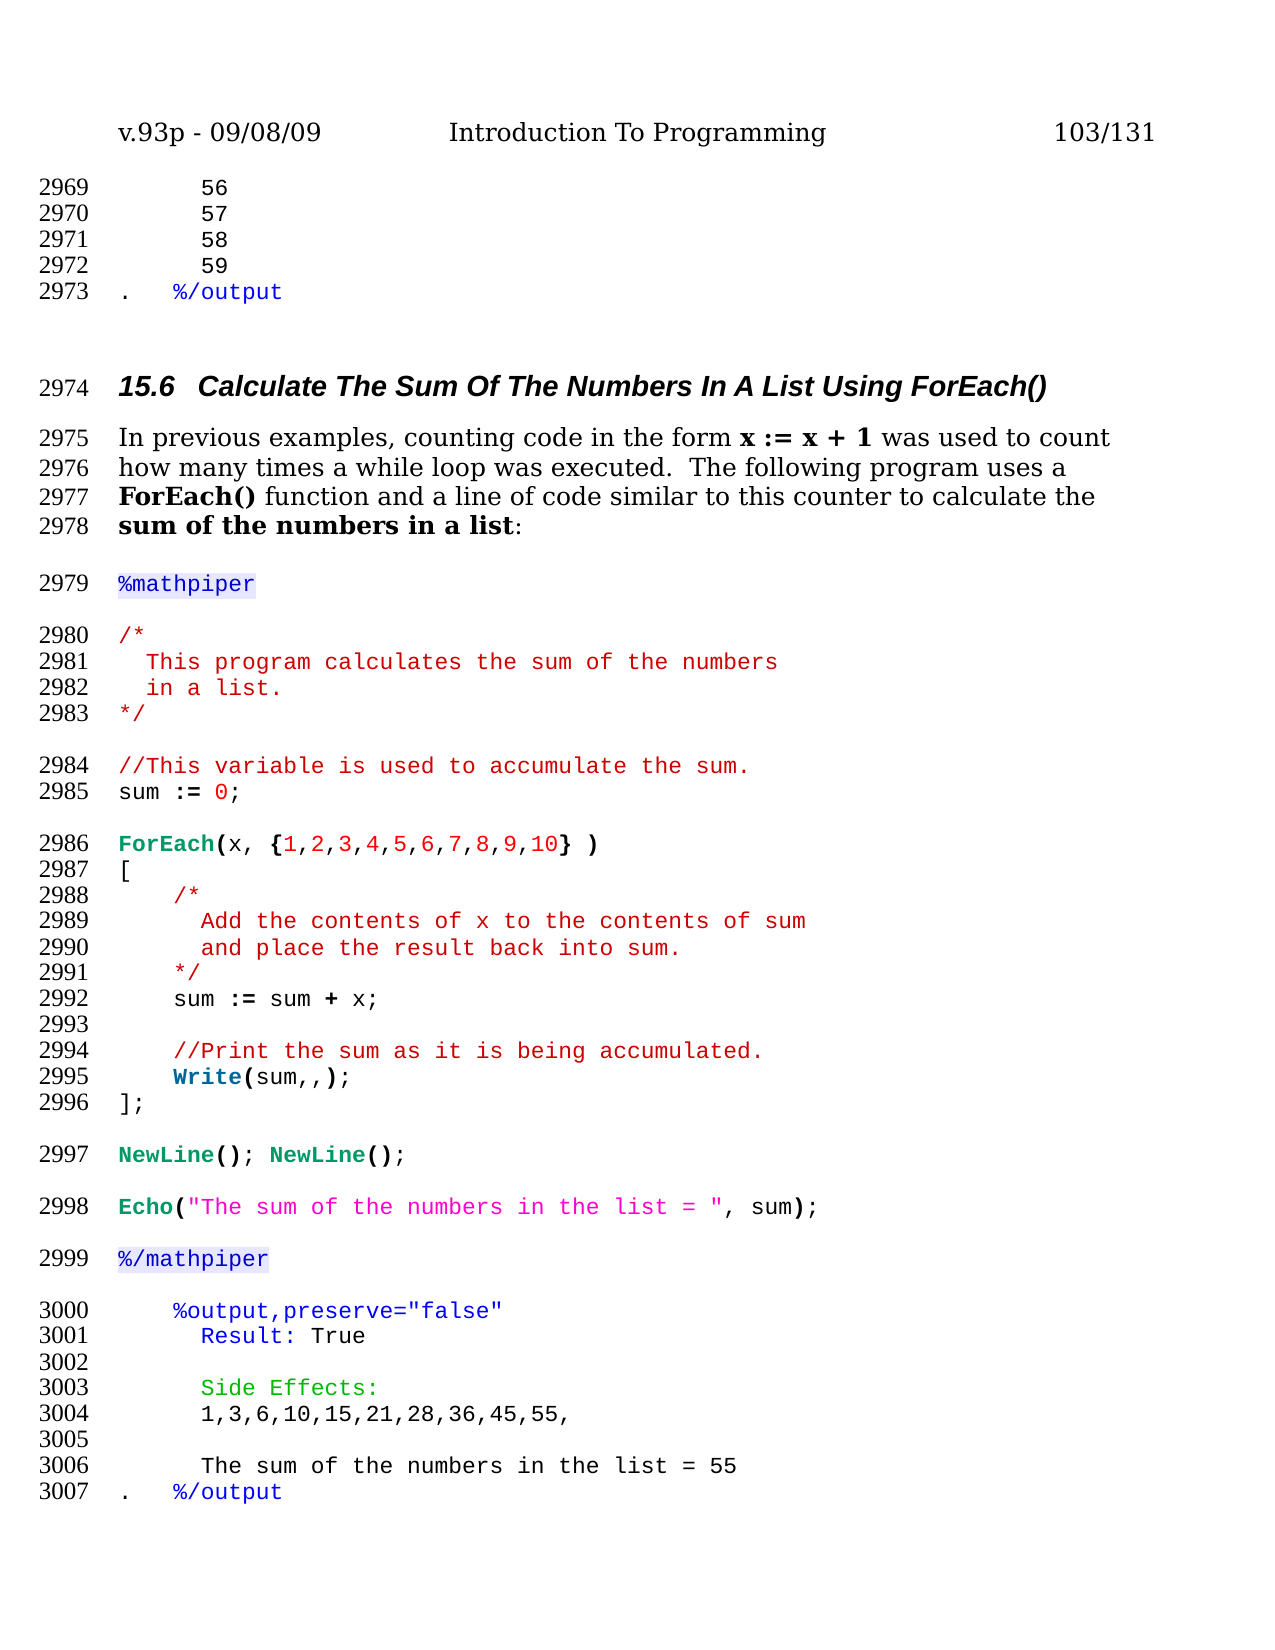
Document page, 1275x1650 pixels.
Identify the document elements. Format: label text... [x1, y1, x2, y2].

text This program calculates the sum of the numbers [118, 651, 1157, 676]
text NewLine(); NewLine(); [118, 1143, 1157, 1169]
text */ [118, 702, 1157, 728]
text . %/output [118, 281, 1157, 306]
text Result: True [118, 1325, 1157, 1351]
text 1,3,6,10,15,21,28,36,45,55, [118, 1403, 1157, 1429]
text . %/output [118, 1481, 1157, 1506]
text sum := sum + x; [118, 988, 1157, 1014]
text */ [118, 962, 1157, 988]
text Echo("The sum of the numbers in the list = ", sum); [118, 1195, 1157, 1221]
text and place the result back into sum. [118, 936, 1157, 962]
text //Print the sum as it is being accumulated. [118, 1039, 1157, 1066]
text //This variable is used to accumulate the sum. [118, 754, 1157, 780]
text 56 [118, 177, 1157, 203]
text ForEach(x, {1,2,3,4,5,6,7,8,9,10} ) [118, 832, 1157, 858]
text Add the contents of x to the contents of sum [118, 910, 1157, 936]
text in a list. [118, 676, 1157, 702]
text ]; [118, 1091, 1157, 1117]
text 57 [118, 203, 1157, 229]
text %output,preserve="false" [118, 1299, 1157, 1325]
text The sum of the numbers in the list = 55 [118, 1454, 1157, 1481]
subtitle Calculate The Sum Of The Numbers In A List Using ForEach() [118, 369, 1157, 402]
text /* [118, 884, 1157, 910]
text 59 [118, 254, 1157, 281]
text 58 [118, 229, 1157, 254]
text [ [118, 858, 1157, 884]
text %mathpiper [118, 573, 1157, 599]
text In previous examples, counting code in the form x := x + 1 was used to count how many times a while loop was executed. The following program uses a ForEach() function and a line of code similar to this counter to calculate the sum of the numbers in a list: [118, 423, 1157, 541]
text sum := 0; [118, 780, 1157, 806]
text /* [118, 624, 1157, 651]
text Write(sum,,); [118, 1066, 1157, 1091]
text %/mathpiper [118, 1247, 1157, 1273]
text Side Effects: [118, 1377, 1157, 1403]
